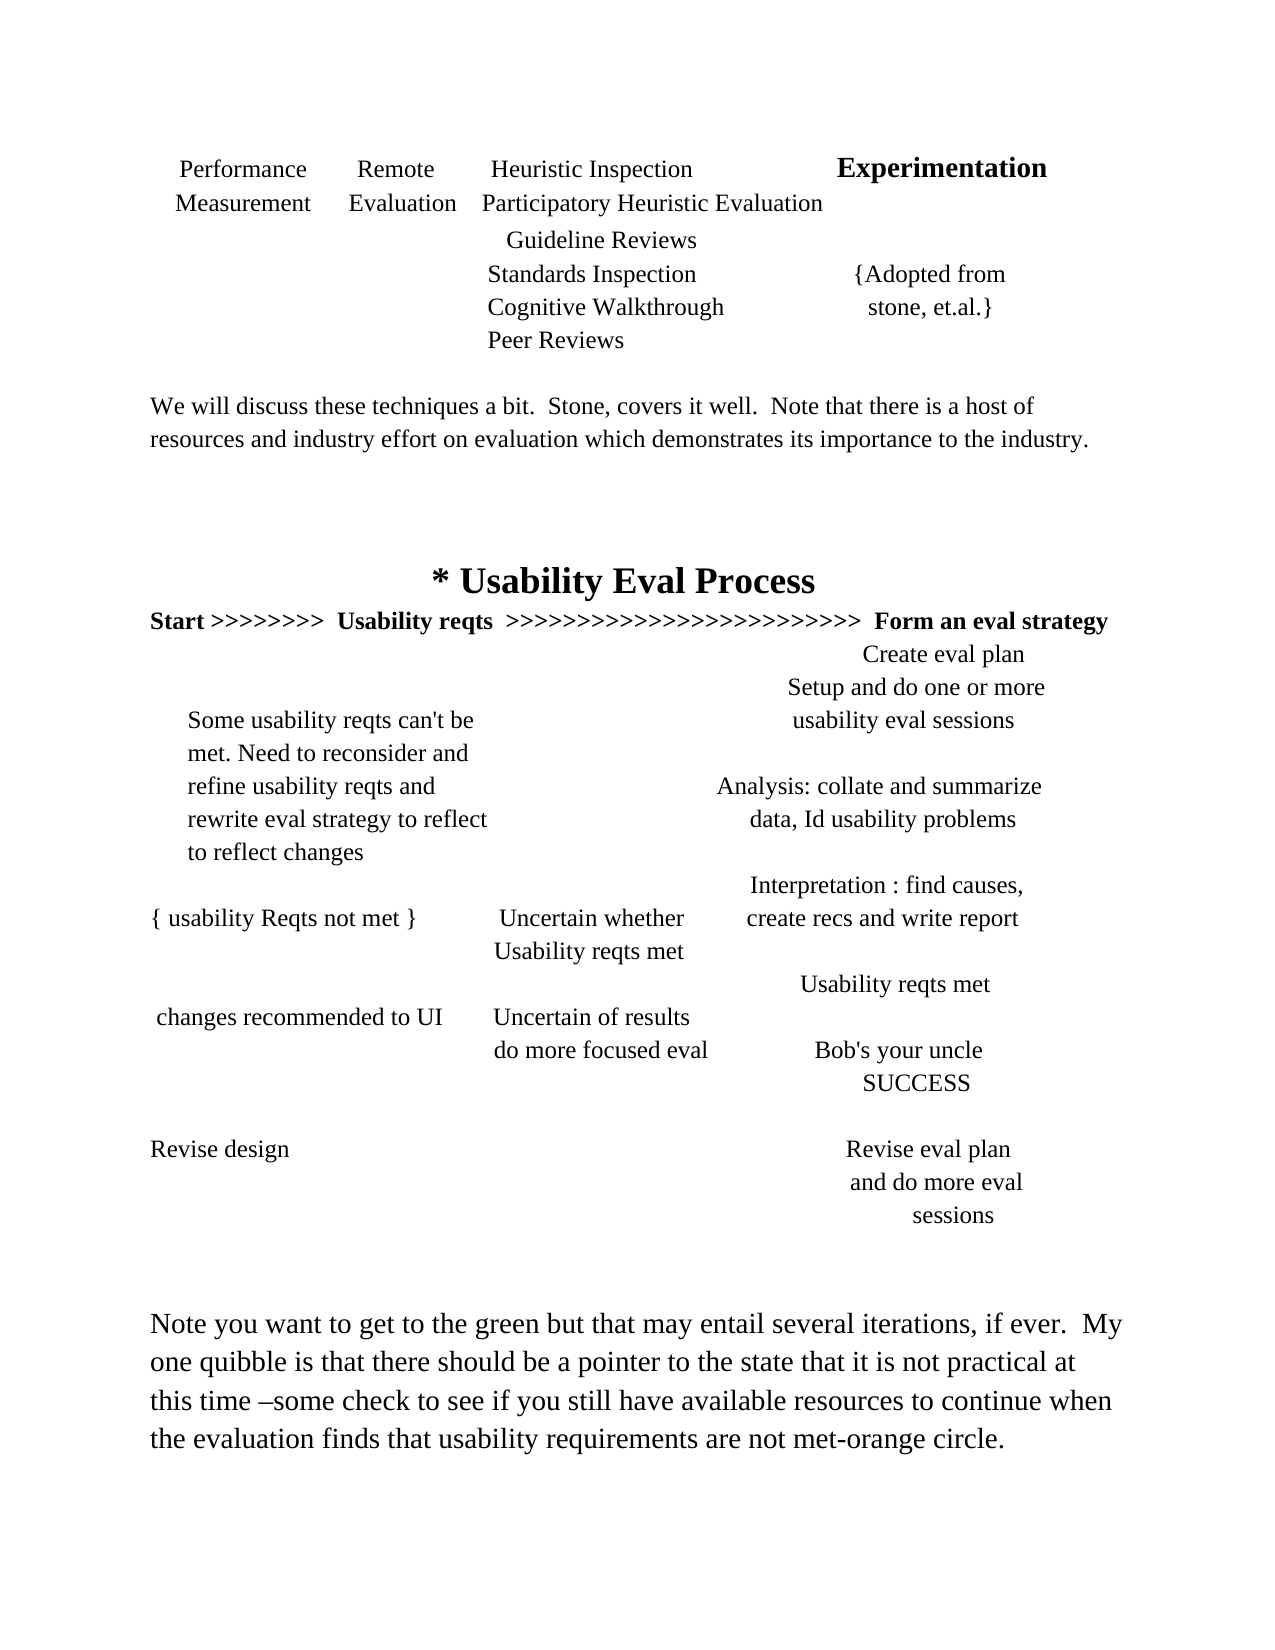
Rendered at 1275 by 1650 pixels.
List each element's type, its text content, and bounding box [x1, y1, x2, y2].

text Performance Remote Heuristic Inspection Experimentation Measurement Evaluation Participatory Heuristic Evaluation Guideline Reviews Standards Inspection {Adopted from Cognitive Walkthrough stone, et.al.} Peer Reviews We will discuss these techniques a bit. Stone, covers it well. Note that there is a host of resources and industry effort on evaluation which demonstrates its importance to the industry. * Usability Eval Process Start >>>>>>>> Usability reqts >>>>>>>>>>>>>>>>>>>>>>>>> Form an eval strategy Create eval plan Setup and do one or more Some usability reqts can't be usability eval sessions met. Need to reconsider and refine usability reqts and Analysis: collate and summarize rewrite eval strategy to reflect data, Id usability problems to reflect changes Interpretation : find causes, { usability Reqts not met } Uncertain whether create recs and write report Usability reqts met Usability reqts met changes recommended to UI Uncertain of results do more focused eval Bob's your uncle SUCCESS Revise design Revise eval plan and do more eval sessions Note you want to get to the green but that may entail several iterations, if ever. My one quibble is that there should be a pointer to the state that it is not practical at this time –some check to see if you still have available resources to continue when the evaluation finds that usability requirements are not met-orange circle. [150, 150, 1125, 1493]
